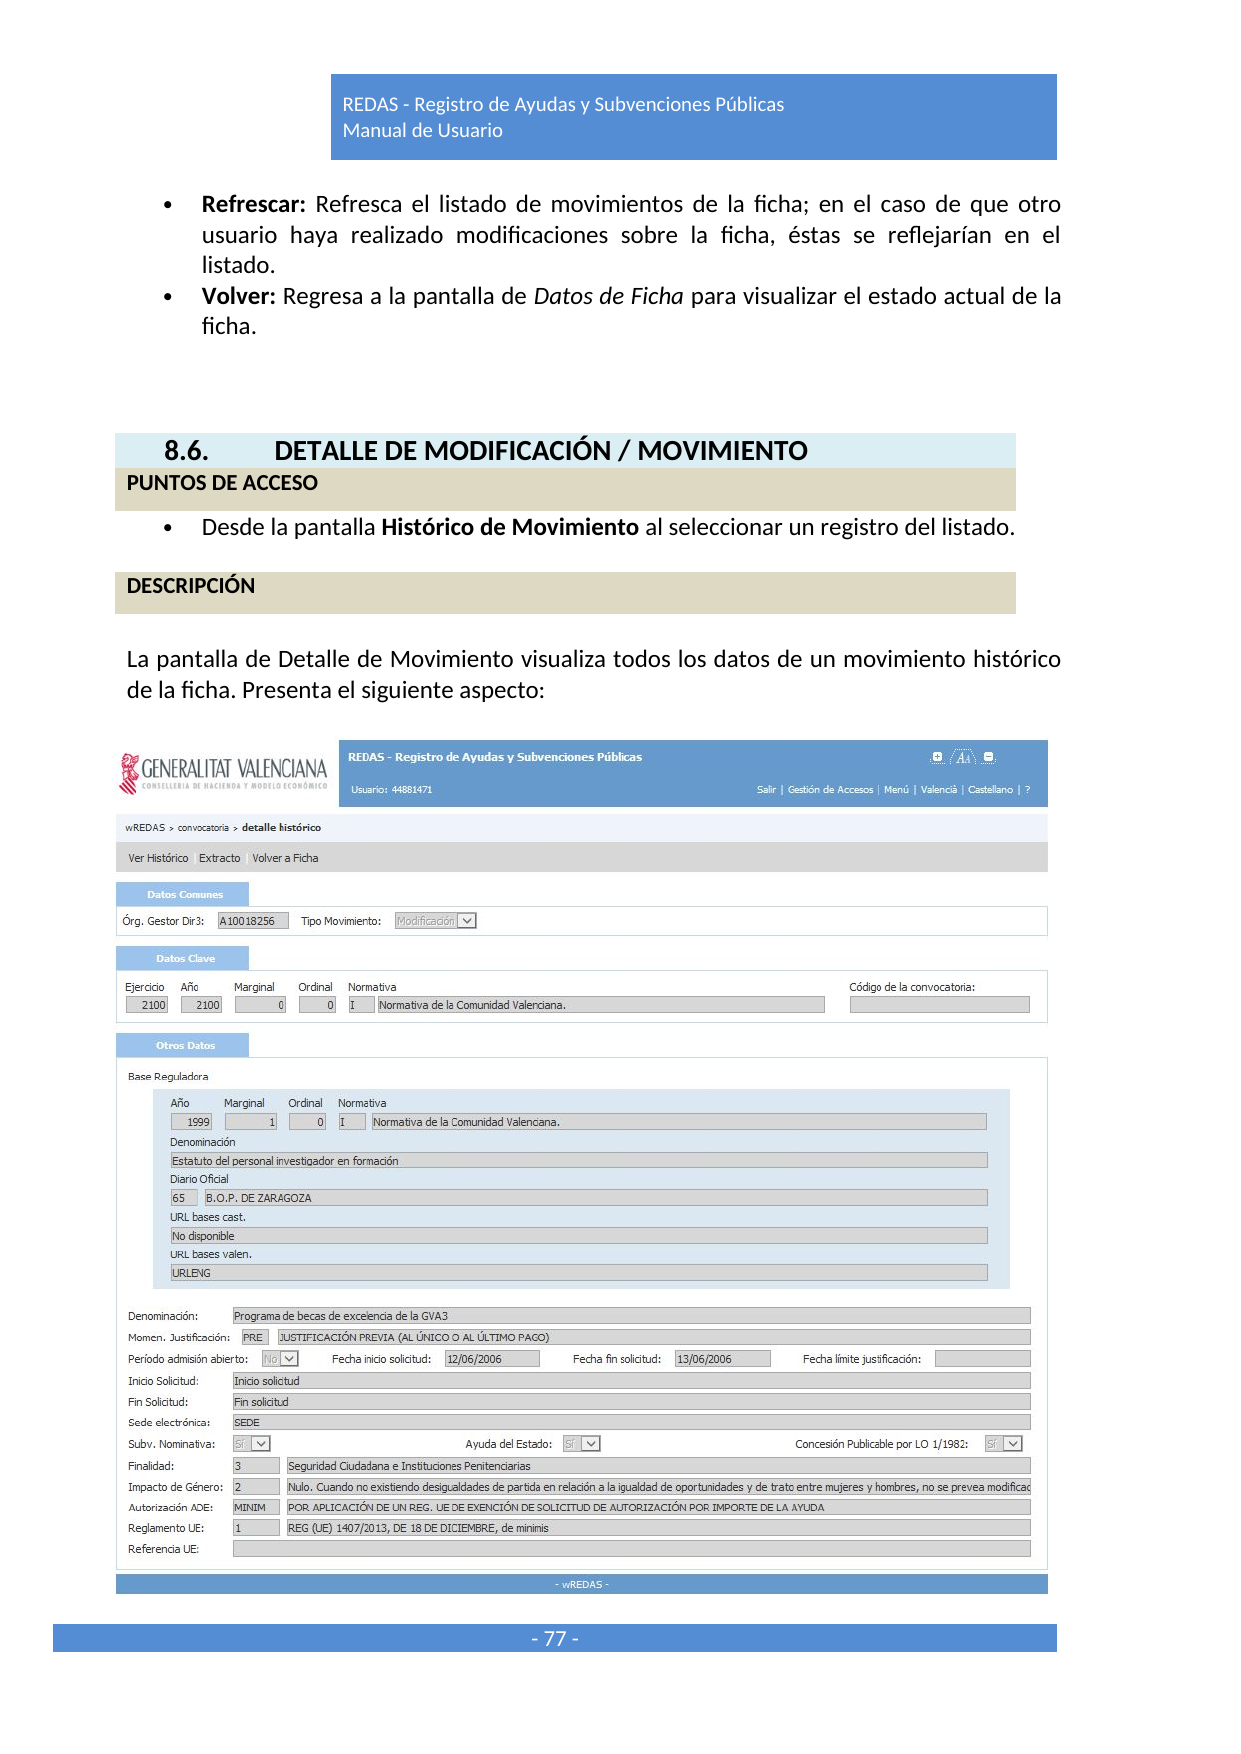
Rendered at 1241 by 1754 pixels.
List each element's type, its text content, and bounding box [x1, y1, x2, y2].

list Volver: Regresa a la pantalla de Datos de Ficha para visualizar el estado actual de la ficha. [164, 280, 1062, 341]
list Refrescar: Refresca el listado de movimientos de la ficha; en el caso de que otro usuario haya realizado modificaciones sobre la ficha, éstas se reflejarían en el listado. [164, 188, 1062, 280]
table_header DESCRIPCIÓN [115, 572, 1016, 614]
table_header DETALLE DE MODIFICACIÓN / MOVIMIENTO [115, 433, 1016, 468]
picture [112, 736, 1049, 1595]
text La pantalla de Detalle de Movimiento visualiza todos los datos de un movimiento histórico de la ficha. Presenta el siguiente aspecto: [127, 643, 1062, 704]
list Desde la pantalla Histórico de Movimiento al seleccionar un registro del listado. [164, 511, 1062, 541]
table_cell PUNTOS DE ACCESO [115, 468, 1016, 511]
